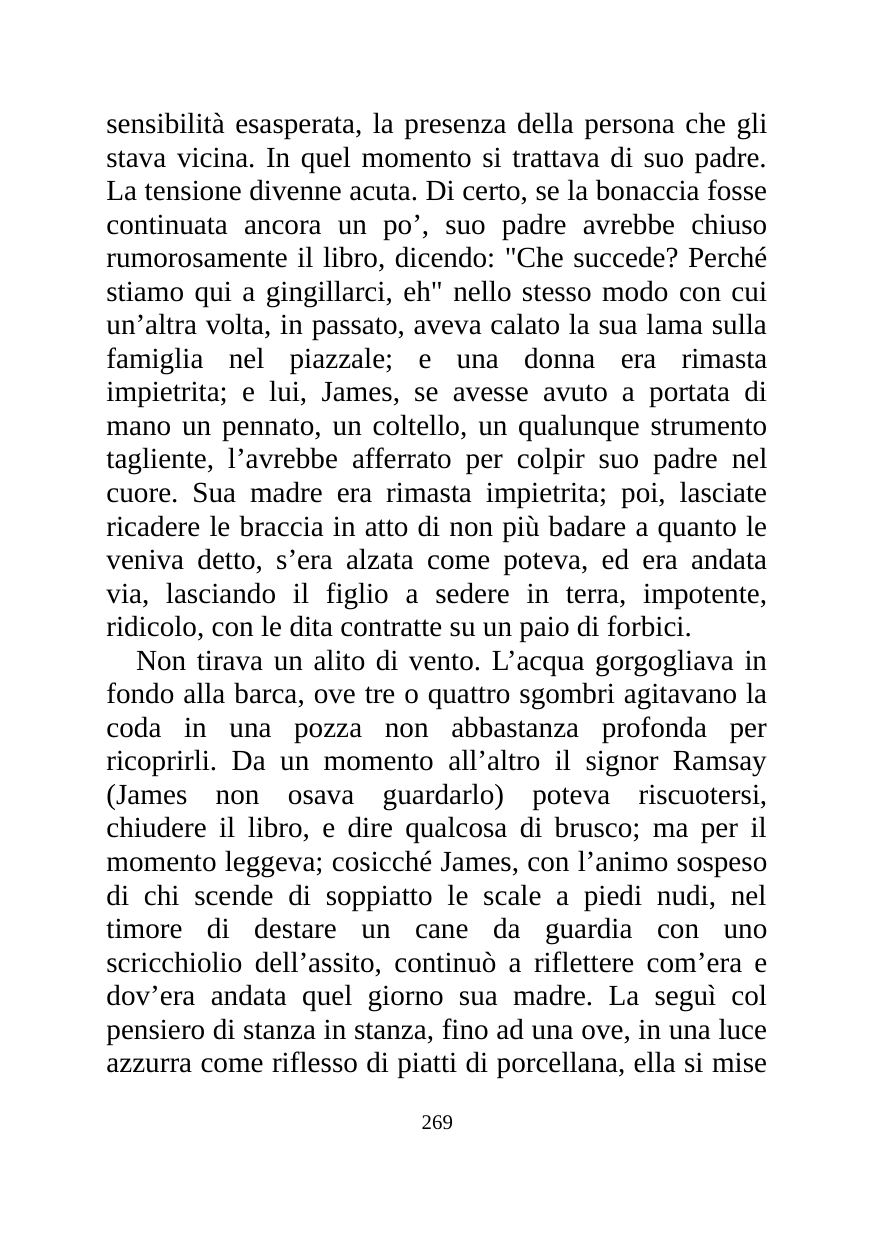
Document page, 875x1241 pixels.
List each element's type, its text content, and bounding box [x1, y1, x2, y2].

text Non tirava un alito di vento. L’acqua gorgogliava in fondo alla barca, ove tre o quattro sgombri agitavano la coda in una pozza non abbastanza profonda per ricoprirli. Da un momento all’altro il signor Ramsay (James non osava guardarlo) poteva riscuotersi, chiudere il libro, e dire qualcosa di brusco; ma per il momento leggeva; cosicché James, con l’animo sospeso di chi scende di soppiatto le scale a piedi nudi, nel timore di destare un cane da guardia con uno scricchiolio dell’assito, continuò a riflettere com’era e dov’era andata quel giorno sua madre. La seguì col pensiero di stanza in stanza, fino ad una ove, in una luce azzurra come riflesso di piatti di porcellana, ella si mise [106, 643, 768, 1079]
text sensibilità esasperata, la presenza della persona che gli stava vicina. In quel momento si trattava di suo padre. La tensione divenne acuta. Di certo, se la bonaccia fosse continuata ancora un po’, suo padre avrebbe chiuso rumorosamente il libro, dicendo: "Che succede? Perché stiamo qui a gingillarci, eh" nello stesso modo con cui un’altra volta, in passato, aveva calato la sua lama sulla famiglia nel piazzale; e una donna era rimasta impietrita; e lui, James, se avesse avuto a portata di mano un pennato, un coltello, un qualunque strumento tagliente, l’avrebbe afferrato per colpir suo padre nel cuore. Sua madre era rimasta impietrita; poi, lasciate ricadere le braccia in atto di non più badare a quanto le veniva detto, s’era alzata come poteva, ed era andata via, lasciando il figlio a sedere in terra, impotente, ridicolo, con le dita contratte su un paio di forbici. [106, 106, 768, 643]
